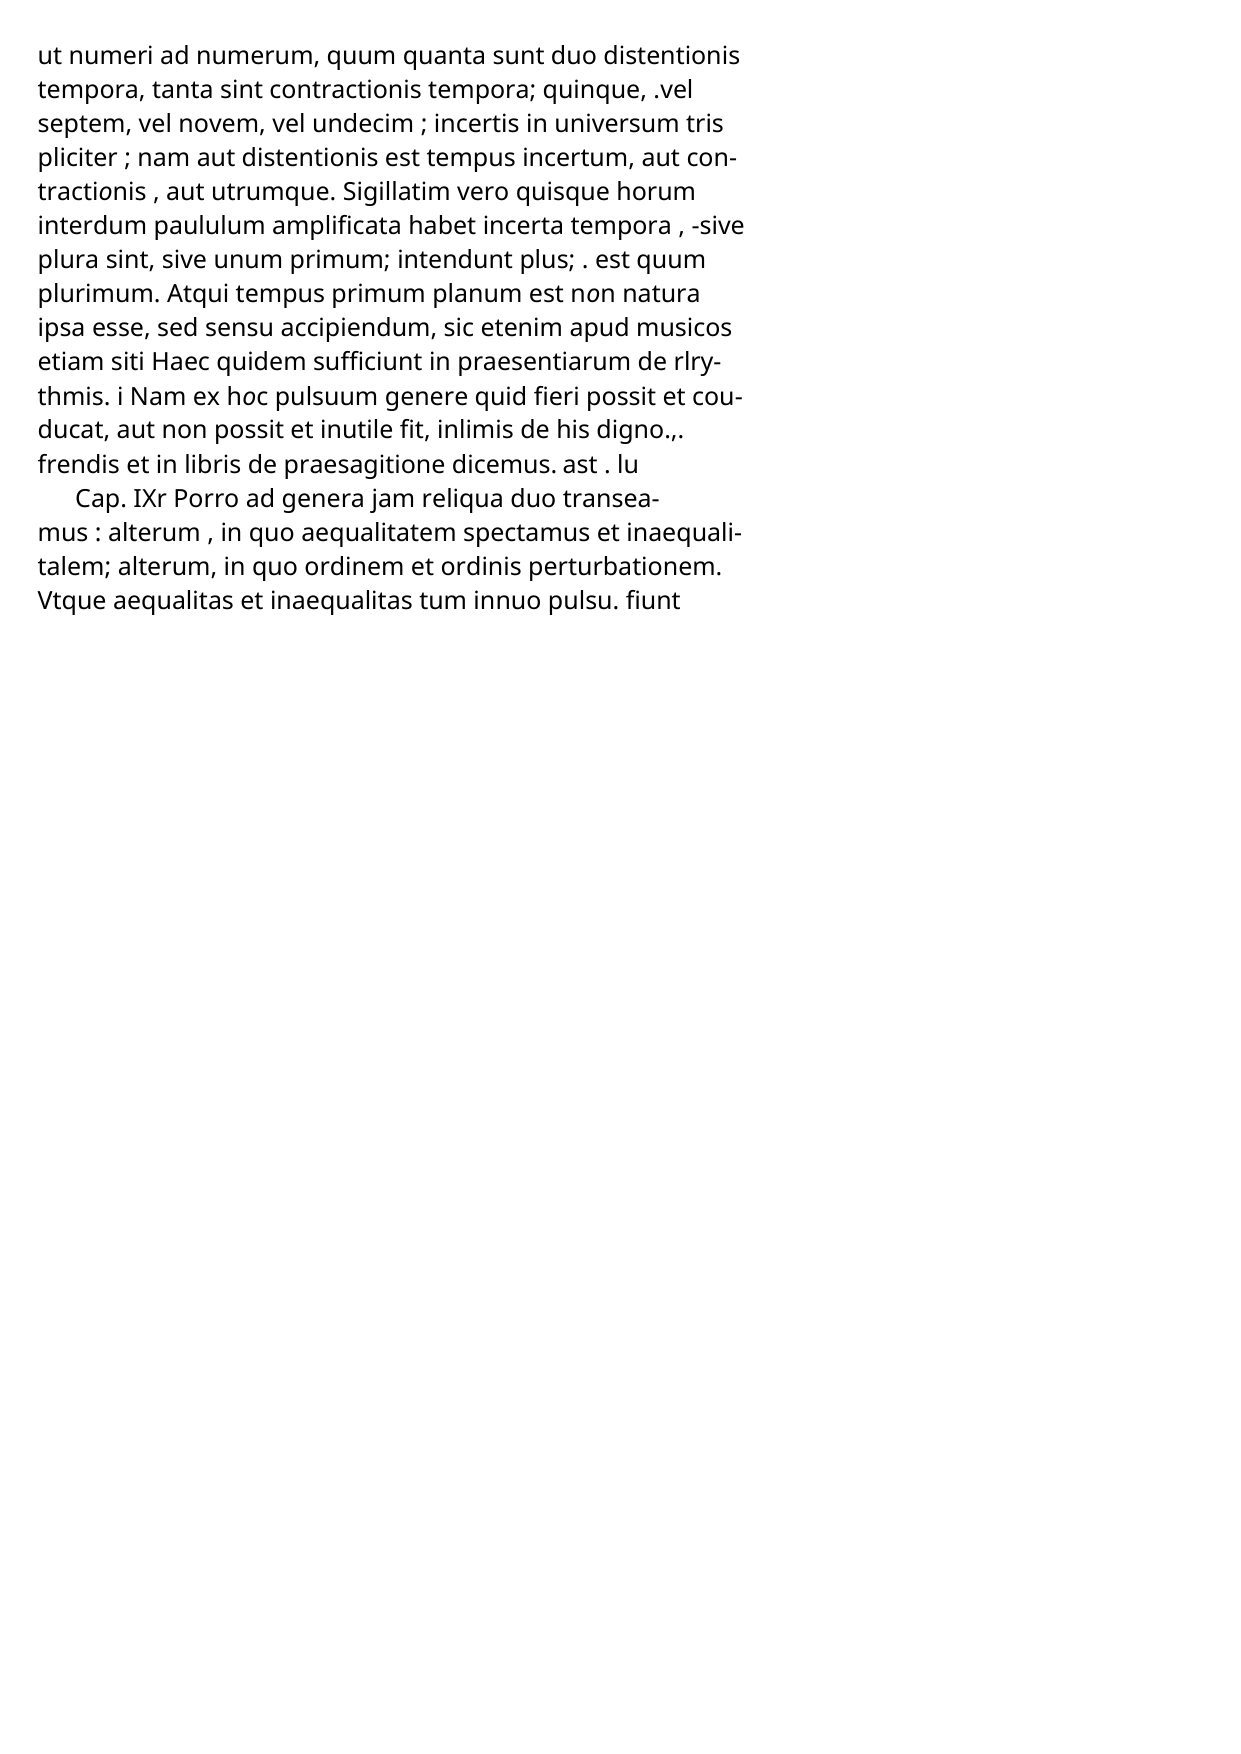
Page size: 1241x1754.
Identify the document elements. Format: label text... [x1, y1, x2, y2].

text ut numeri ad numerum, quum quanta sunt duo distentionis tempora, tanta sint contractionis tempora; quinque, .vel septem, vel novem, vel undecim ; incertis in universum tris pliciter ; nam aut distentionis est tempus incertum, aut con- tractionis , aut utrumque. Sigillatim vero quisque horum interdum paululum amplificata habet incerta tempora , -sive plura sint, sive unum primum; intendunt plus; . est quum plurimum. Atqui tempus primum planum est non natura ipsa esse, sed sensu accipiendum, sic etenim apud musicos etiam siti Haec quidem sufficiunt in praesentiarum de rlry- thmis. i Nam ex hoc pulsuum genere quid fieri possit et cou- ducat, aut non possit et inutile fit, inlimis de his digno.,. frendis et in libris de praesagitione dicemus. ast . lu [37, 37, 1203, 480]
text Cap. IXr Porro ad genera jam reliqua duo transea- mus : alterum , in quo aequalitatem spectamus et inaequali- talem; alterum, in quo ordinem et ordinis perturbationem. Vtque aequalitas et inaequalitas tum innuo pulsu. fiunt [37, 480, 1203, 617]
